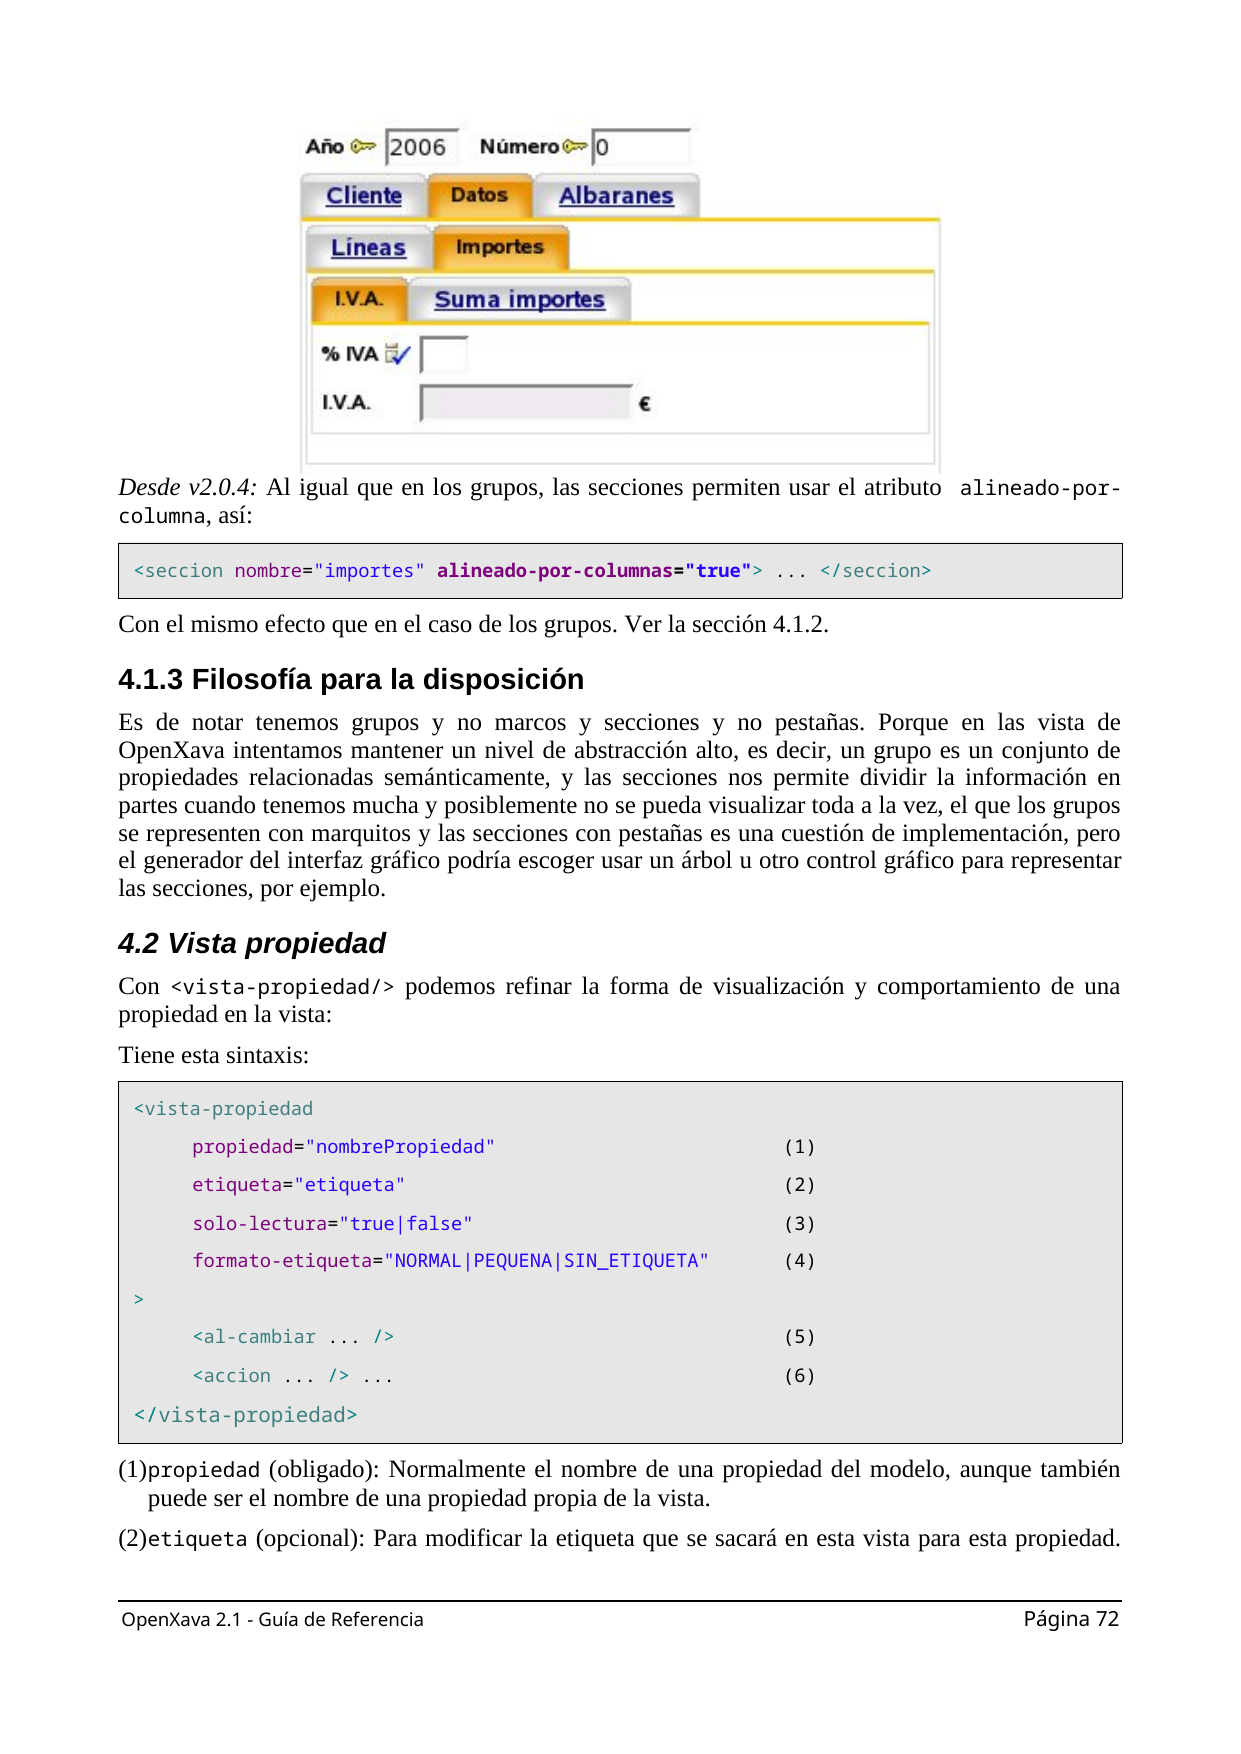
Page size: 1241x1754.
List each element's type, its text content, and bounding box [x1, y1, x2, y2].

text > [119, 1271, 1122, 1309]
text etiqueta="etiqueta" (2) [119, 1157, 1122, 1195]
text propiedad="nombrePropiedad" (1) [119, 1119, 1122, 1157]
list etiqueta (opcional): Para modificar la etiqueta que se sacará en esta vista para esta propiedad. [118, 1524, 1122, 1552]
list propiedad (obligado): Normalmente el nombre de una propiedad del modelo, aunque también puede ser el nombre de una propiedad propia de la vista. [118, 1456, 1122, 1512]
text <accion ... /> ... (6) [119, 1347, 1122, 1385]
text solo-lectura="true|false" (3) [119, 1195, 1122, 1233]
text formato-etiqueta="NORMAL|PEQUENA|SIN_ETIQUETA" (4) [119, 1233, 1122, 1271]
text Con el mismo efecto que en el caso de los grupos. Ver la sección 4.1.2. [118, 610, 1122, 638]
text Desde v2.0.4: Al igual que en los grupos, las secciones permiten usar el atributo alineado-por-columna, así: [118, 474, 1122, 530]
text <vista-propiedad [119, 1082, 1122, 1119]
text Tiene esta sintaxis: [118, 1041, 1122, 1068]
subtitle Filosofía para la disposición [118, 663, 1122, 696]
text Con <vista-propiedad/> podemos refinar la forma de visualización y comportamiento de una propiedad en la vista: [118, 972, 1122, 1028]
text <al-cambiar ... /> (5) [119, 1309, 1122, 1347]
text </vista-propiedad> [119, 1385, 1122, 1443]
text <seccion nombre="importes" alineado-por-columnas="true"> ... </seccion> [119, 544, 1122, 598]
subtitle Vista propiedad [118, 927, 1122, 960]
picture [297, 118, 943, 474]
text Es de notar tenemos grupos y no marcos y secciones y no pestañas. Porque en las vista de OpenXava intentamos mantener un nivel de abstracción alto, es decir, un grupo es un conjunto de propiedades relacionadas semánticamente, y las secciones nos permite dividir la información en partes cuando tenemos mucha y posiblemente no se pueda visualizar toda a la vez, el que los grupos se representen con marquitos y las secciones con pestañas es una cuestión de implementación, pero el generador del interfaz gráfico podría escoger usar un árbol u otro control gráfico para representar las secciones, por ejemplo. [118, 708, 1122, 902]
